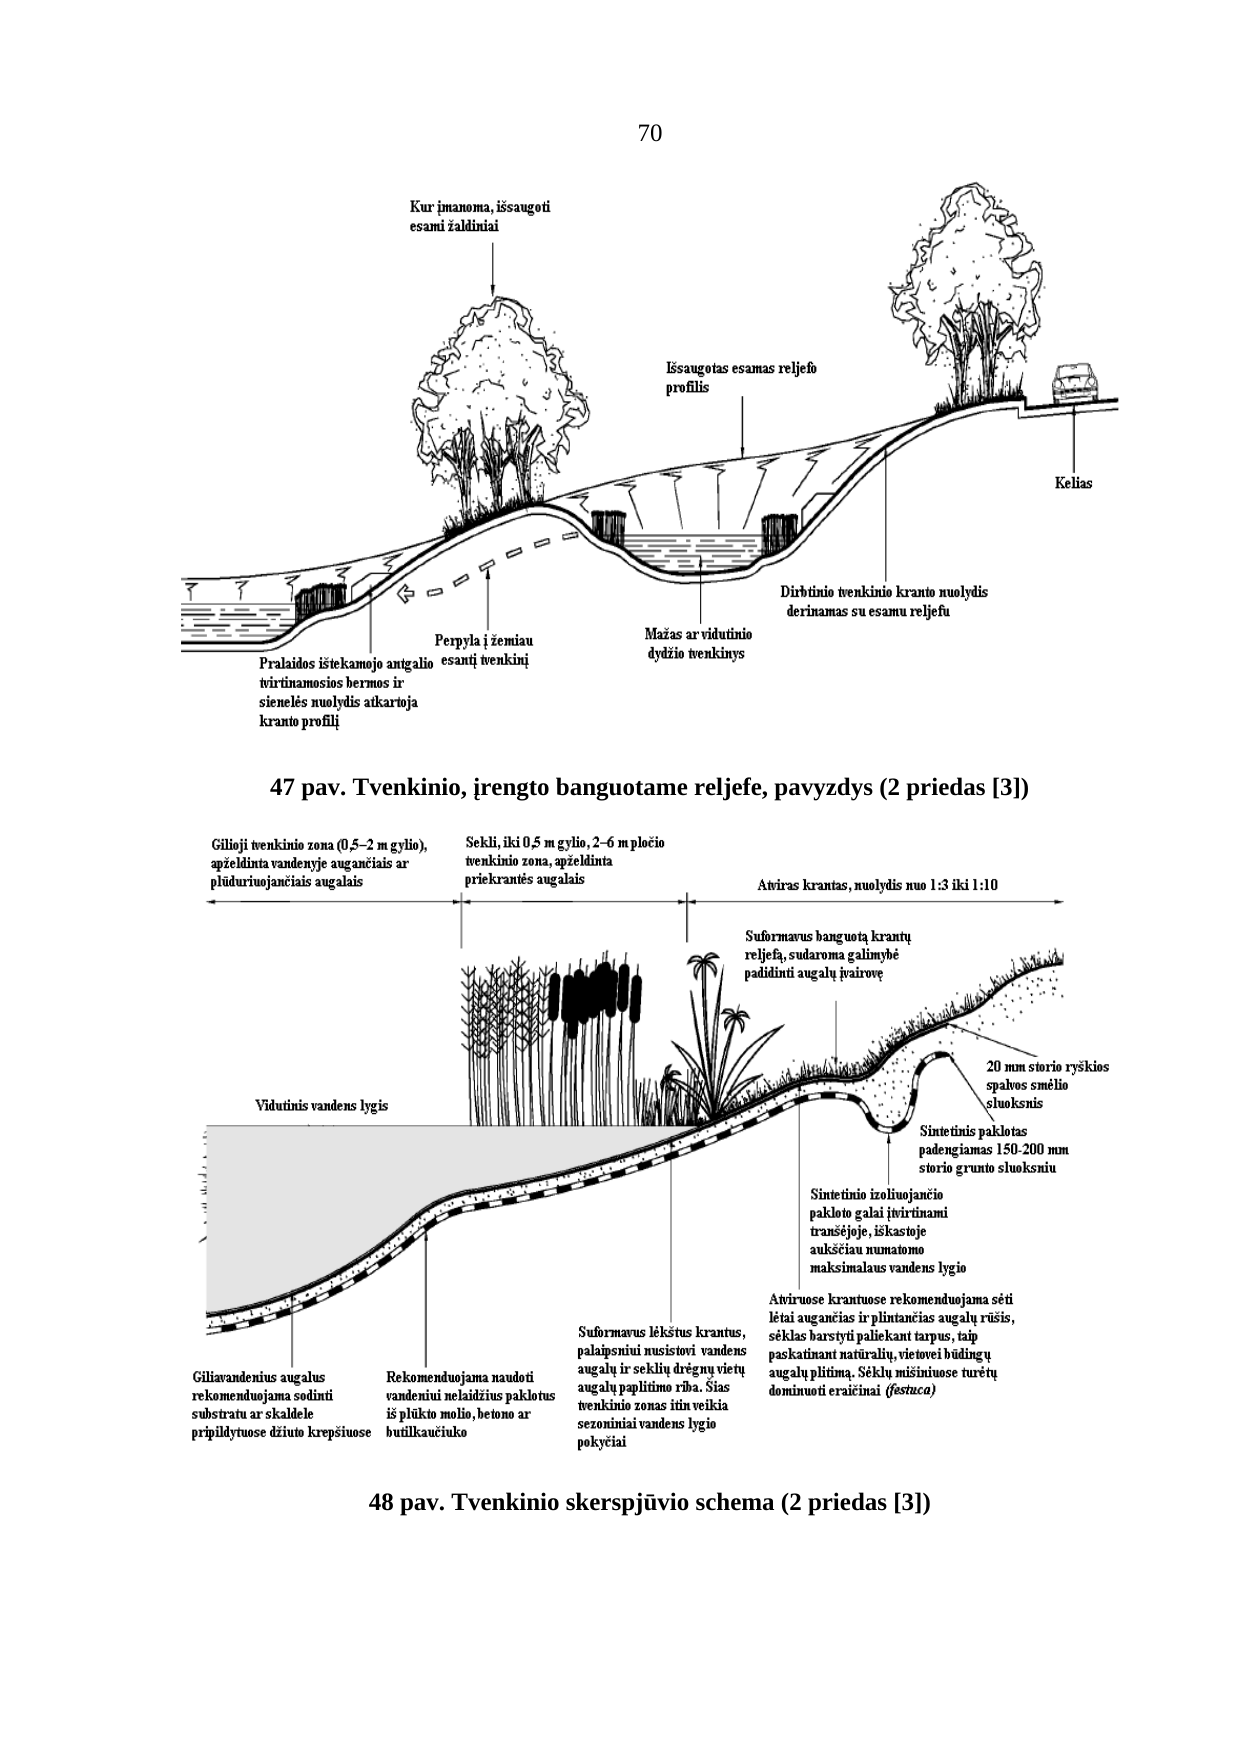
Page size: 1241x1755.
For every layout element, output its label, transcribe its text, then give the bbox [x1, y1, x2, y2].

text 47 pav. Tvenkinio, įrengto banguotame reljefe, pavyzdys (2 priedas [3]) [177, 772, 1122, 800]
text 48 pav. Tvenkinio skerspjūvio schema (2 priedas [3]) [177, 1487, 1122, 1516]
